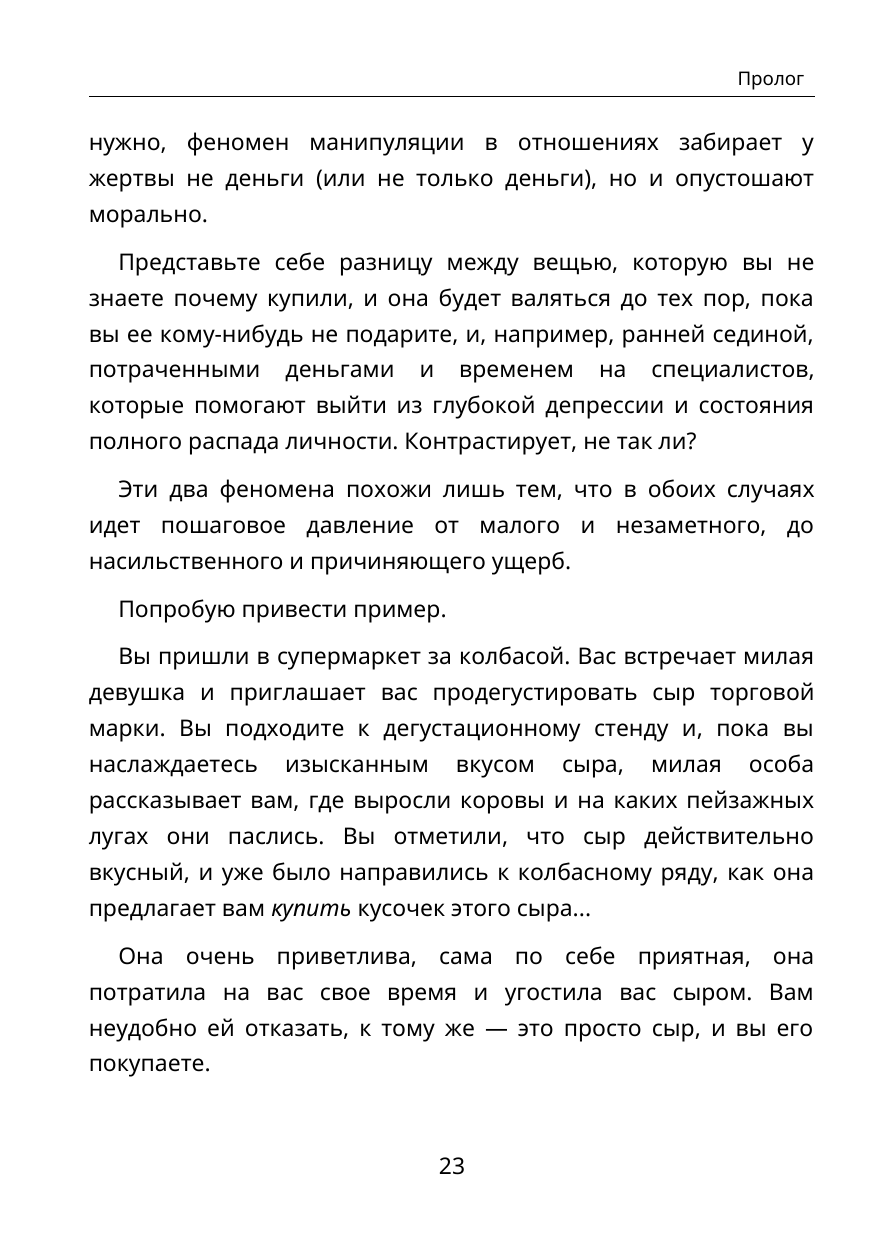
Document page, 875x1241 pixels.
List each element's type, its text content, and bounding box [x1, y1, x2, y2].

text Представьте себе разницу между вещью, которую вы не знаете почему купили, и она будет валяться до тех пор, пока вы ее кому-нибудь не подарите, и, например, ранней сединой, потраченными деньгами и временем на специалистов, которые помогают выйти из глубокой депрессии и состояния полного распада личности. Контрастирует, не так ли? [88, 246, 815, 457]
text Эти два феномена похожи лишь тем, что в обоих случаях идет пошаговое давление от малого и незаметного, до насильственного и причиняющего ущерб. [88, 473, 815, 576]
text Попробую привести пример. [88, 593, 815, 624]
text нужно, феномен манипуляции в отношениях забирает у жертвы не деньги (или не только деньги), но и опустошают морально. [88, 126, 815, 229]
text Вы пришли в супермаркет за колбасой. Вас встречает милая девушка и приглашает вас продегустировать сыр торговой марки. Вы подходите к дегустационному стенду и, пока вы наслаждаетесь изысканным вкусом сыра, милая особа рассказывает вам, где выросли коровы и на каких пейзажных лугах они паслись. Вы отметили, что сыр действительно вкусный, и уже было направились к колбасному ряду, как она предлагает вам купить кусочек этого сыра... [88, 640, 815, 923]
text Она очень приветлива, сама по себе приятная, она потратила на вас свое время и угостила вас сыром. Вам неудобно ей отказать, к тому же — это просто сыр, и вы его покупаете. [88, 939, 815, 1079]
